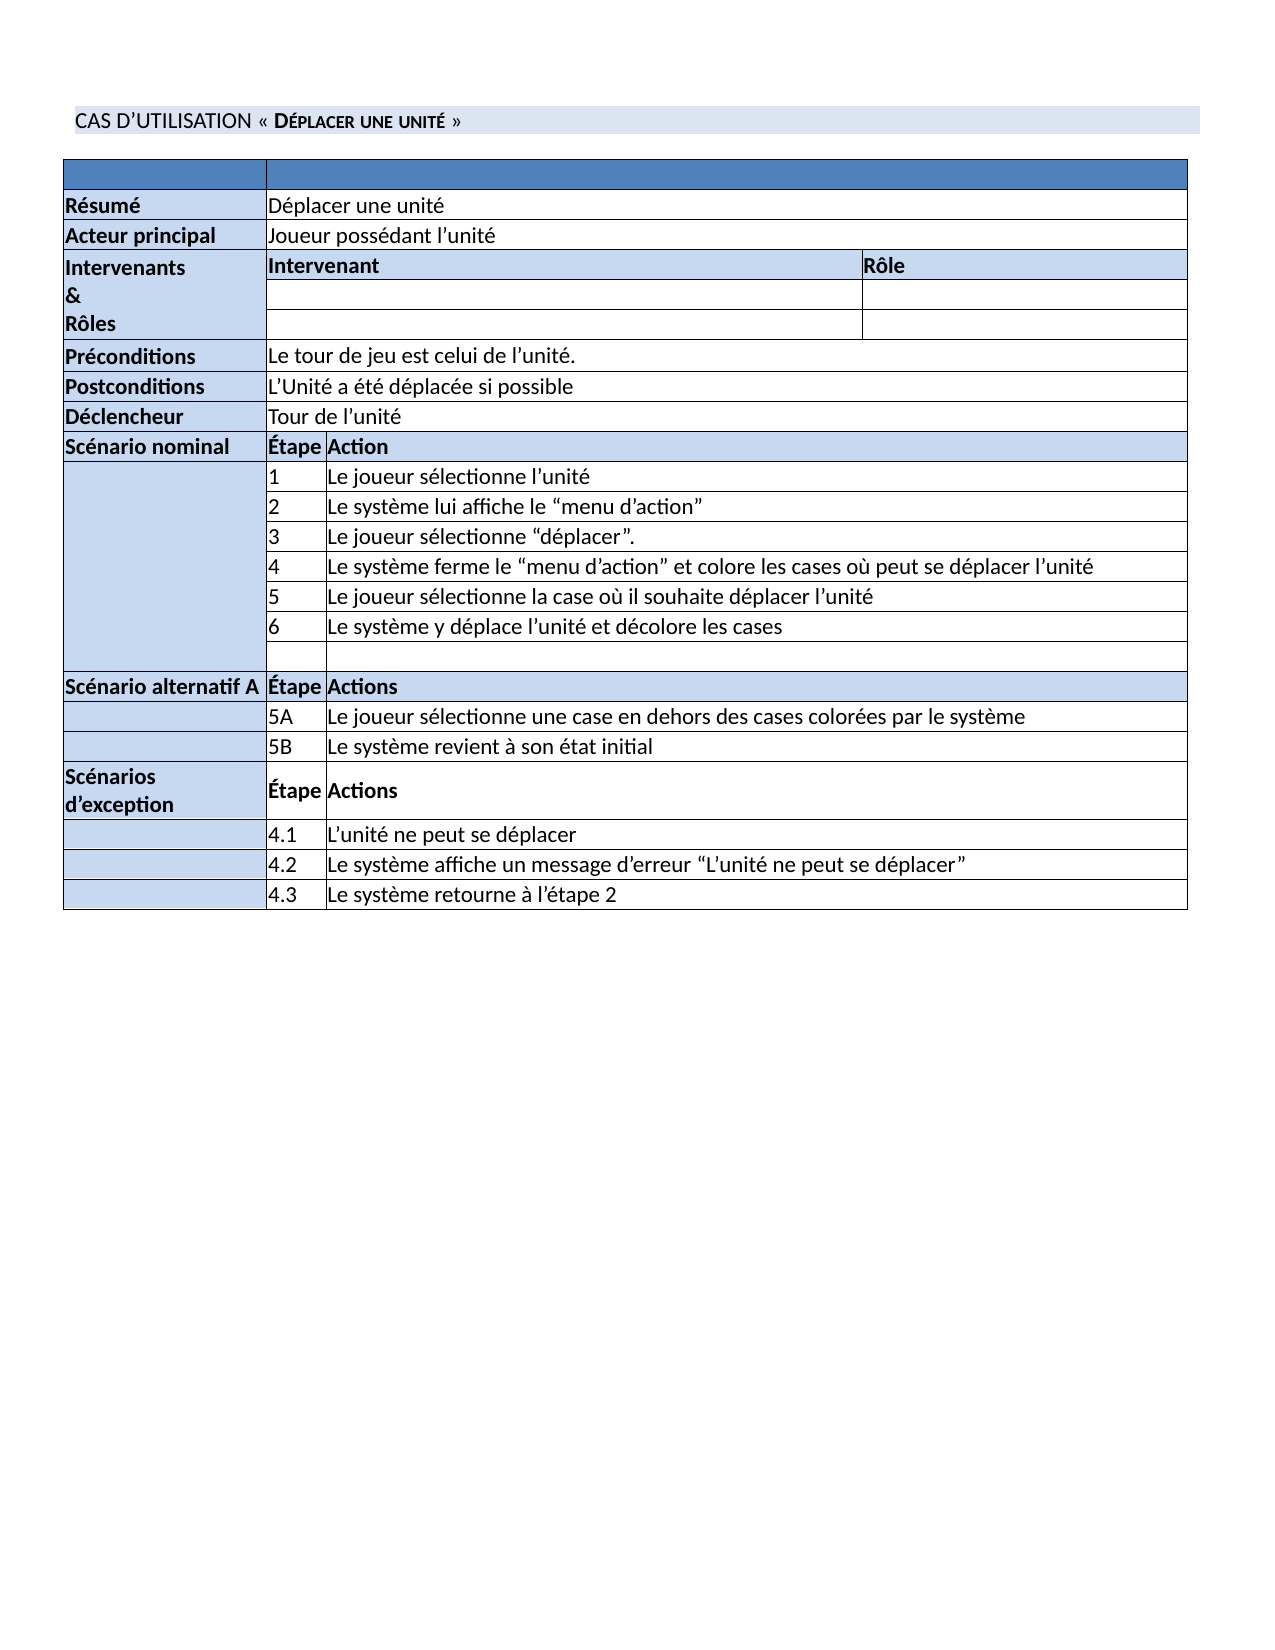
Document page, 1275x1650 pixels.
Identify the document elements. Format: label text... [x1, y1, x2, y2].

table_cell 3 [267, 522, 326, 551]
table_cell [863, 310, 1187, 339]
table_cell Le système retourne à l’étape 2 [327, 880, 1187, 908]
table_cell Acteur principal [64, 220, 266, 249]
table_cell [327, 642, 1187, 671]
table_header [64, 160, 266, 189]
table_cell Tour de l’unité [267, 402, 1187, 431]
table_cell 1 [267, 462, 326, 491]
table_cell [64, 820, 266, 848]
table_cell Action [327, 432, 1187, 461]
table_cell [863, 280, 1187, 309]
table_cell Le système y déplace l’unité et décolore les cases [327, 612, 1187, 641]
table_cell 6 [267, 612, 326, 641]
table_cell L’unité ne peut se déplacer [327, 820, 1187, 848]
table_cell [64, 702, 266, 731]
table_cell Joueur possédant l’unité [267, 220, 1187, 249]
table_cell Rôle [863, 250, 1187, 279]
table_cell [64, 462, 266, 671]
table_cell 4.3 [267, 880, 326, 908]
table_cell Le système affiche un message d’erreur “L’unité ne peut se déplacer” [327, 850, 1187, 878]
table_cell Le tour de jeu est celui de l’unité. [267, 340, 1187, 371]
table_cell [64, 850, 266, 878]
table_header [267, 160, 1187, 189]
table_cell 4.1 [267, 820, 326, 848]
table_cell [267, 310, 862, 339]
table_cell 4.2 [267, 850, 326, 878]
subtitle CAS D’UTILISATION « Déplacer une unité » [75, 106, 1200, 134]
table_cell Intervenant [267, 250, 862, 279]
table_cell Le système revient à son état initial [327, 732, 1187, 761]
table_cell Déplacer une unité [267, 190, 1187, 219]
table_cell Actions [327, 672, 1187, 701]
table_cell [267, 642, 326, 671]
table_cell 5A [267, 702, 326, 731]
table_cell Résumé [64, 190, 266, 219]
table_cell Étape [267, 762, 326, 818]
table_cell Déclencheur [64, 402, 266, 431]
table_cell Le joueur sélectionne l’unité [327, 462, 1187, 491]
table_cell Étape [267, 432, 326, 461]
table_cell Scénarios d’exception [64, 762, 266, 818]
table_cell Le joueur sélectionne la case où il souhaite déplacer l’unité [327, 582, 1187, 611]
table_cell 5 [267, 582, 326, 611]
table_cell Préconditions [64, 340, 266, 371]
table_cell L’Unité a été déplacée si possible [267, 372, 1187, 401]
table_cell [64, 732, 266, 761]
table_cell 2 [267, 492, 326, 521]
table_cell [64, 880, 266, 908]
table_cell Postconditions [64, 372, 266, 401]
table_cell 4 [267, 552, 326, 581]
table_cell [267, 280, 862, 309]
table_cell Intervenants & Rôles [64, 250, 266, 339]
table_cell Le système lui affiche le “menu d’action” [327, 492, 1187, 521]
table_cell Scénario nominal [64, 432, 266, 461]
table_cell Actions [327, 762, 1187, 818]
table_cell Le joueur sélectionne une case en dehors des cases colorées par le système [327, 702, 1187, 731]
table_cell 5B [267, 732, 326, 761]
table_cell Le système ferme le “menu d’action” et colore les cases où peut se déplacer l’unité [327, 552, 1187, 581]
table_cell Le joueur sélectionne “déplacer”. [327, 522, 1187, 551]
table_cell Étape [267, 672, 326, 701]
table_cell Scénario alternatif A [64, 672, 266, 701]
